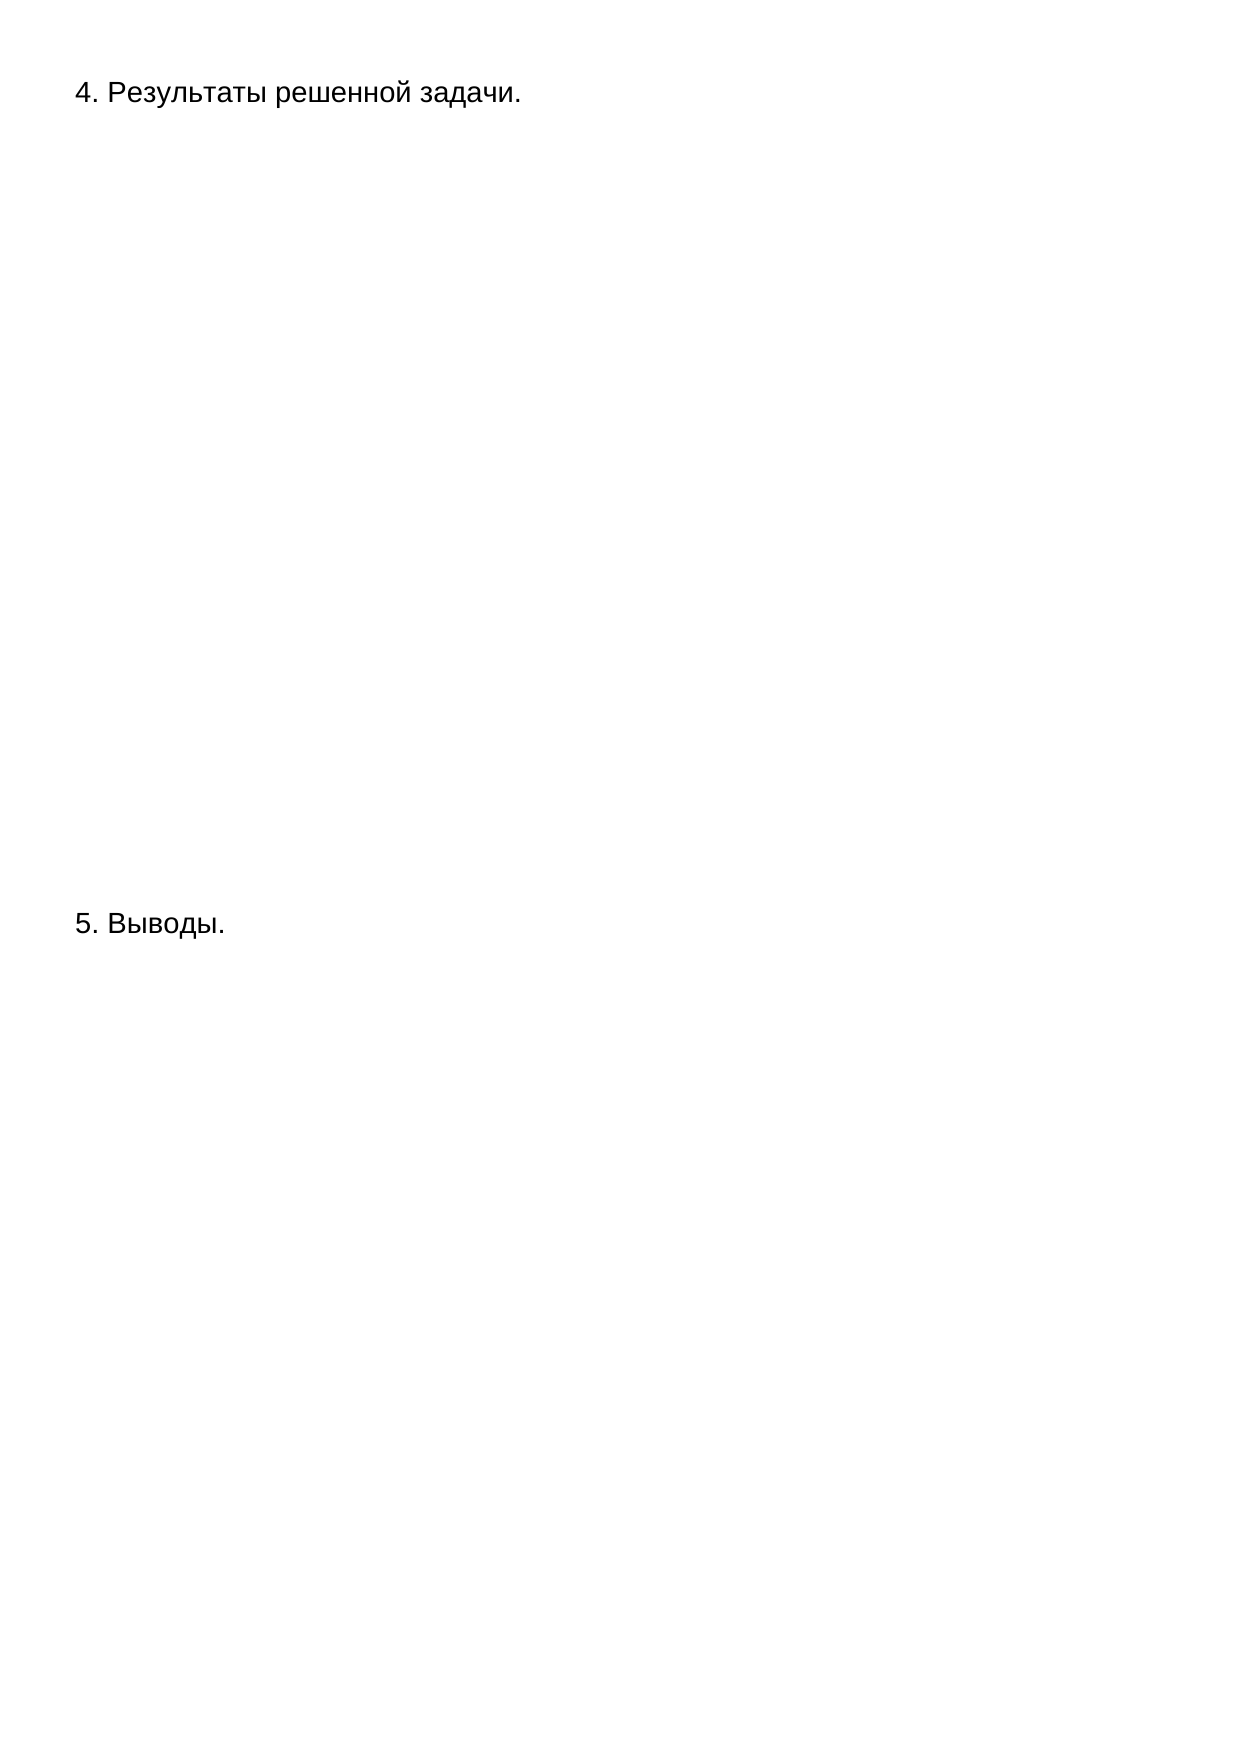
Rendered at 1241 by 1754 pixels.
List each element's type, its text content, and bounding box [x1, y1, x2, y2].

text 4. Результаты решенной задачи. [75, 75, 1165, 108]
text 5. Выводы. [75, 906, 1165, 940]
